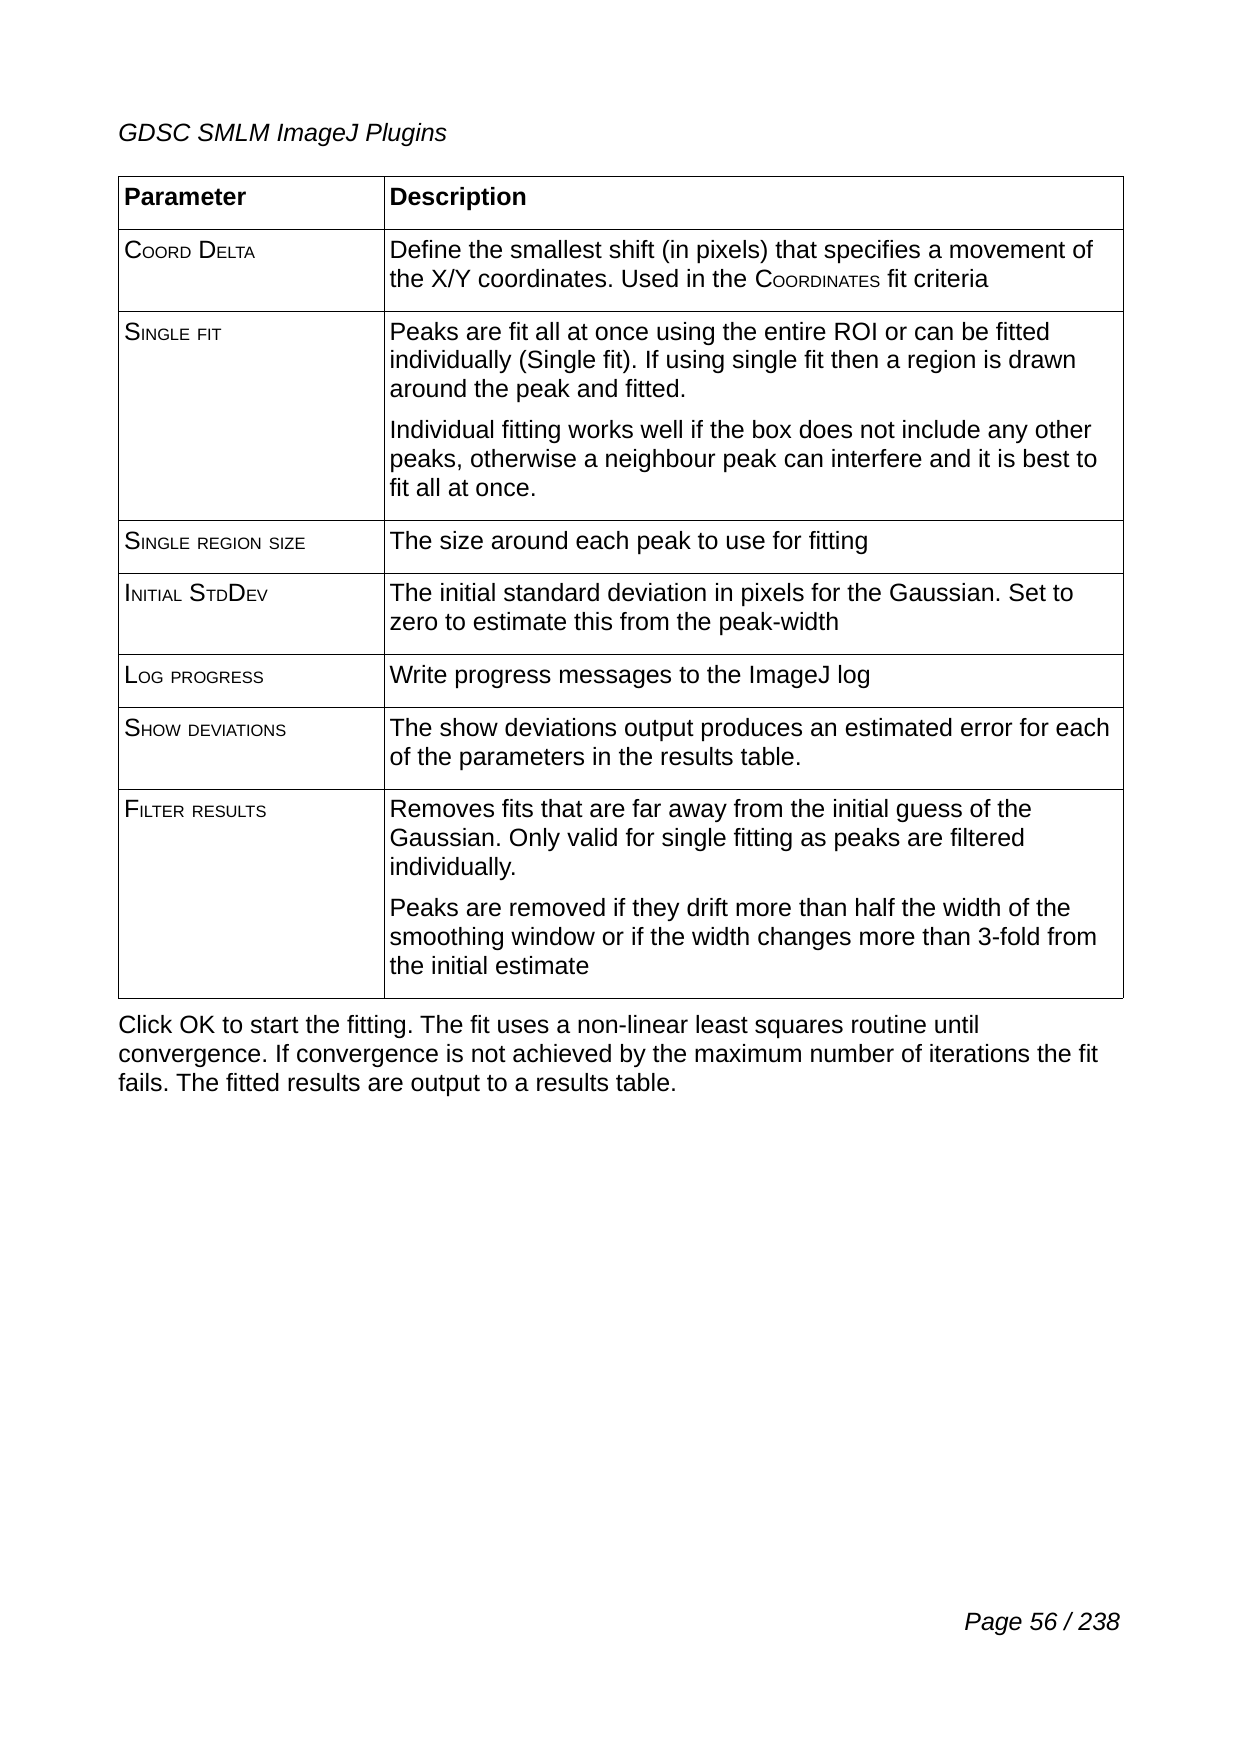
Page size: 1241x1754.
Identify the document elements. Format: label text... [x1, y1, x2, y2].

table_cell Removes fits that are far away from the initial guess of the Gaussian. Only valid for single fitting as peaks are filtered individually. Peaks are removed if they drift more than half the width of the smoothing window or if the width changes more than 3-fold from the initial estimate [385, 790, 1123, 998]
table_cell Filter results [119, 790, 384, 998]
table_cell The show deviations output produces an estimated error for each of the parameters in the results table. [385, 708, 1123, 788]
table_cell Single region size [119, 521, 384, 573]
table_header Parameter [119, 177, 384, 229]
table_cell The initial standard deviation in pixels for the Gaussian. Set to zero to estimate this from the peak-width [385, 574, 1123, 654]
table_cell Show deviations [119, 708, 384, 788]
table_cell The size around each peak to use for fitting [385, 521, 1123, 573]
table_cell Initial StdDev [119, 574, 384, 654]
table_cell Single fit [119, 312, 384, 520]
text Click OK to start the fitting. The fit uses a non-linear least squares routine until convergence. If convergence is not achieved by the maximum number of iterations the fit fails. The fitted results are output to a results table. [118, 1010, 1122, 1096]
table_cell Write progress messages to the ImageJ log [385, 655, 1123, 707]
table_cell Define the smallest shift (in pixels) that specifies a movement of the X/Y coordinates. Used in the Coordinates fit criteria [385, 230, 1123, 311]
table_cell Coord Delta [119, 230, 384, 311]
table_cell Log progress [119, 655, 384, 707]
table_cell Peaks are fit all at once using the entire ROI or can be fitted individually (Single fit). If using single fit then a region is drawn around the peak and fitted. Individual fitting works well if the box does not include any other peaks, otherwise a neighbour peak can interfere and it is best to fit all at once. [385, 312, 1123, 520]
table_header Description [385, 177, 1123, 229]
